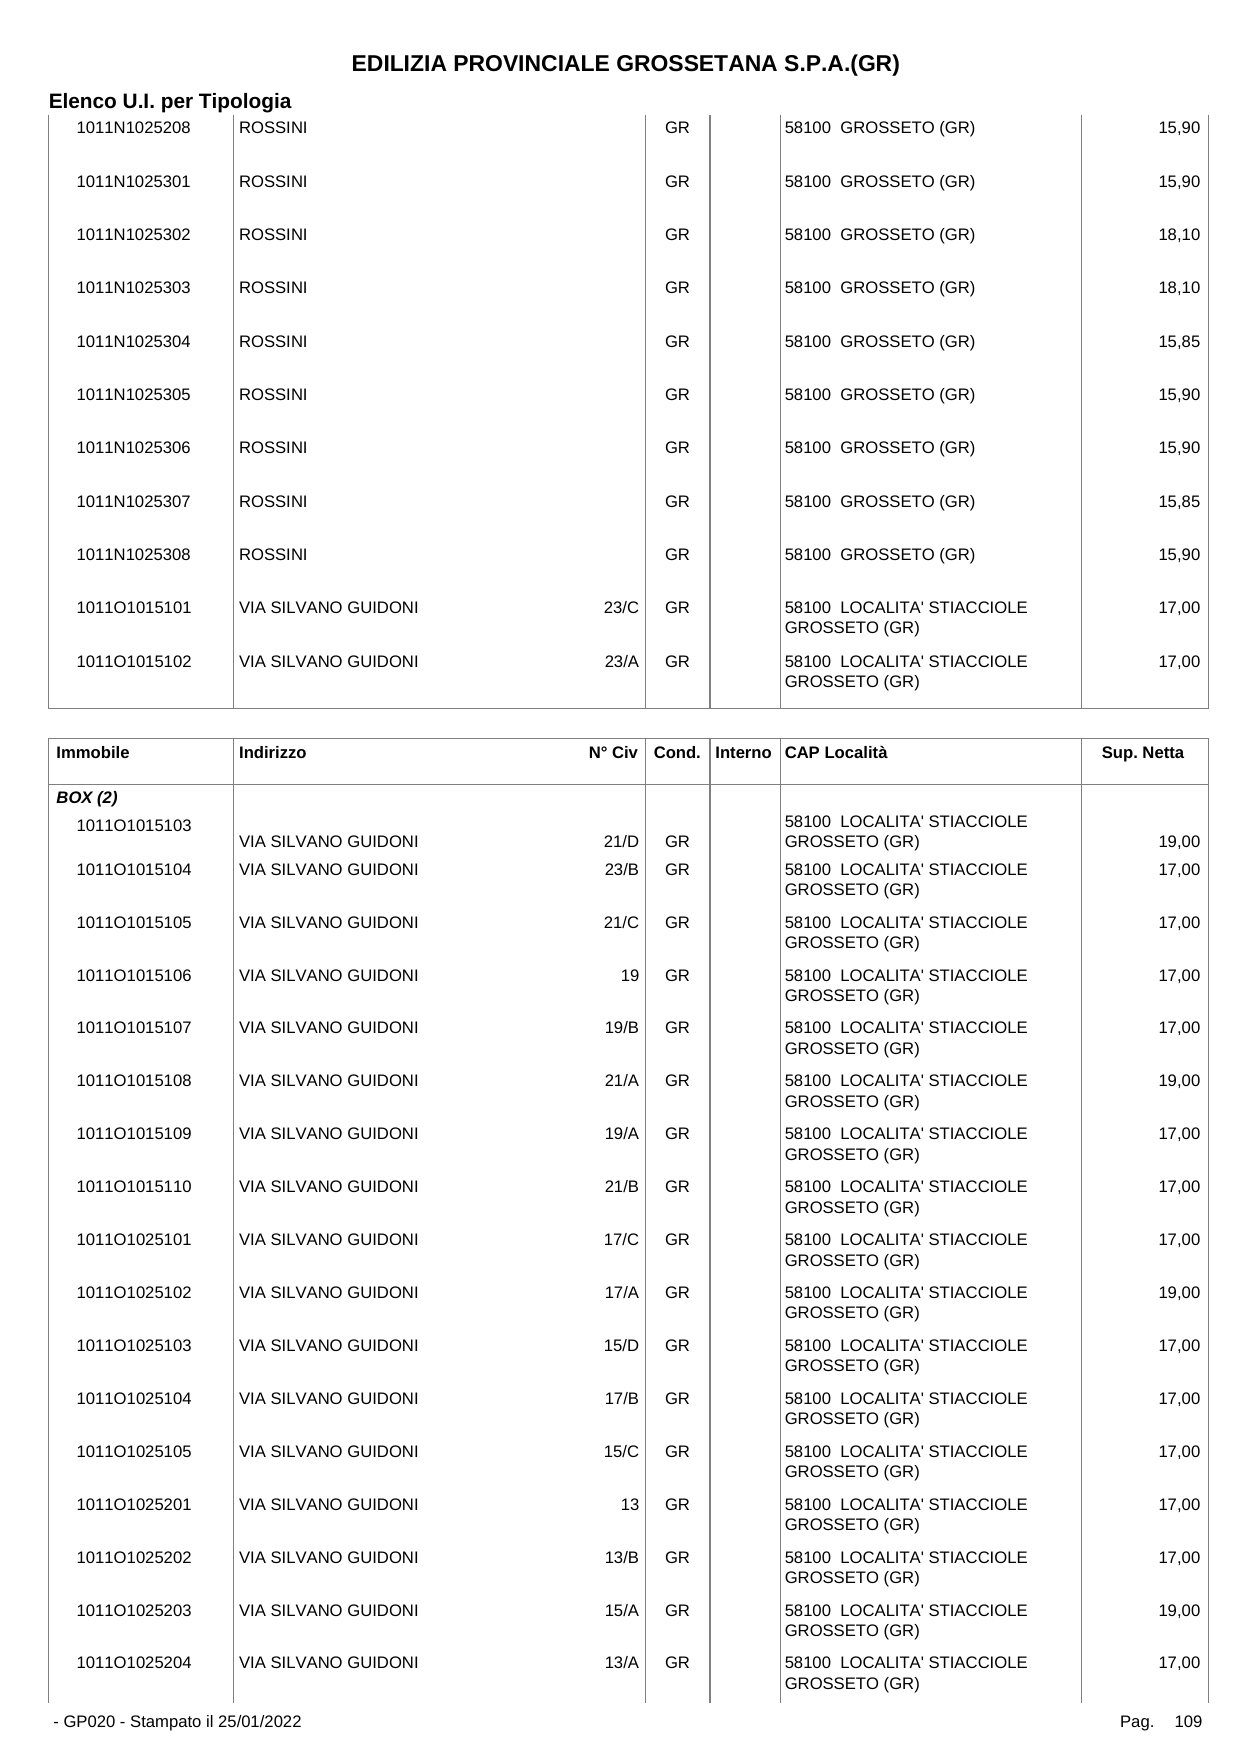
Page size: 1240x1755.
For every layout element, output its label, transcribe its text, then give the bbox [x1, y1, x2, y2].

table_header Indirizzo [234, 739, 588, 784]
table_cell 21/D [589, 785, 645, 856]
table_cell 58100 GROSSETO (GR) [781, 168, 1081, 221]
table_cell [589, 541, 645, 594]
table_cell [711, 168, 780, 221]
table_cell [589, 381, 645, 434]
table_cell 1011N1025208 [49, 115, 233, 168]
table_cell 19,00 [1082, 1280, 1208, 1332]
table_cell GR [646, 1280, 709, 1332]
table_cell VIA SILVANO GUIDONI [234, 1491, 588, 1544]
table_cell 23/C [589, 595, 645, 648]
table_cell 1011N1025305 [49, 381, 233, 434]
table_cell 17,00 [1082, 595, 1208, 648]
table_cell 17,00 [1082, 962, 1208, 1015]
table_cell GR [646, 488, 709, 541]
table_cell 58100 GROSSETO (GR) [781, 328, 1081, 381]
table_cell [711, 1015, 780, 1068]
table_cell 17,00 [1082, 1544, 1208, 1597]
table_cell 18,10 [1082, 275, 1208, 328]
table_cell 18,10 [1082, 221, 1208, 274]
table_cell [711, 1544, 780, 1597]
table_cell VIA SILVANO GUIDONI [234, 962, 588, 1015]
table_cell GR [646, 1121, 709, 1174]
table_cell 58100 LOCALITA' STIACCIOLE GROSSETO (GR) [781, 909, 1081, 962]
table_cell [711, 1333, 780, 1385]
table_cell 1011O1015108 [49, 1068, 233, 1121]
table_cell 15/D [589, 1333, 645, 1385]
table_cell 58100 LOCALITA' STIACCIOLE GROSSETO (GR) [781, 1068, 1081, 1121]
table_cell 19/B [589, 1015, 645, 1068]
table_cell 58100 LOCALITA' STIACCIOLE GROSSETO (GR) [781, 595, 1081, 648]
table_cell [711, 435, 780, 488]
table_cell VIA SILVANO GUIDONI [234, 1015, 588, 1068]
table_cell 15,90 [1082, 541, 1208, 594]
table_cell 1011O1025203 [49, 1597, 233, 1650]
table_cell 1011O1025105 [49, 1438, 233, 1491]
table_header Interno [711, 739, 780, 784]
table_cell GR [646, 1227, 709, 1279]
table_cell ROSSINI [234, 221, 588, 274]
table_cell 58100 LOCALITA' STIACCIOLE GROSSETO (GR) [781, 1597, 1081, 1650]
table_cell 17,00 [1082, 1015, 1208, 1068]
table_cell 58100 LOCALITA' STIACCIOLE GROSSETO (GR) [781, 1280, 1081, 1332]
table_cell 17,00 [1082, 1491, 1208, 1544]
table_cell [711, 1174, 780, 1227]
table_cell 1011O1015101 [49, 595, 233, 648]
table_cell [589, 435, 645, 488]
table_cell GR [646, 785, 709, 856]
table_cell GR [646, 1015, 709, 1068]
table_cell 15,85 [1082, 488, 1208, 541]
table_cell 21/C [589, 909, 645, 962]
table_cell 58100 LOCALITA' STIACCIOLE GROSSETO (GR) [781, 1491, 1081, 1544]
table_cell ROSSINI [234, 488, 588, 541]
table_cell VIA SILVANO GUIDONI [234, 648, 588, 708]
table_cell VIA SILVANO GUIDONI [234, 856, 588, 909]
table_cell 1011N1025308 [49, 541, 233, 594]
table_cell 58100 LOCALITA' STIACCIOLE GROSSETO (GR) [781, 1015, 1081, 1068]
table_cell 23/A [589, 648, 645, 708]
table_cell [711, 488, 780, 541]
table_cell 1011O1025101 [49, 1227, 233, 1279]
table_cell 58100 LOCALITA' STIACCIOLE GROSSETO (GR) [781, 1333, 1081, 1385]
table_cell [589, 328, 645, 381]
table_cell 13/A [589, 1650, 645, 1703]
table_cell [711, 856, 780, 909]
table_cell 13 [589, 1491, 645, 1544]
table_cell 17,00 [1082, 648, 1208, 708]
table_cell GR [646, 1491, 709, 1544]
table_cell [711, 785, 780, 856]
table_cell 58100 GROSSETO (GR) [781, 435, 1081, 488]
table_cell ROSSINI [234, 168, 588, 221]
table_cell GR [646, 1068, 709, 1121]
table_cell [711, 1650, 780, 1703]
table_cell ROSSINI [234, 275, 588, 328]
table_cell 58100 LOCALITA' STIACCIOLE GROSSETO (GR) [781, 1544, 1081, 1597]
table_cell 58100 GROSSETO (GR) [781, 381, 1081, 434]
table_cell 1011O1025202 [49, 1544, 233, 1597]
table_cell [711, 595, 780, 648]
table_cell 58100 LOCALITA' STIACCIOLE GROSSETO (GR) [781, 785, 1081, 856]
table_cell [711, 1121, 780, 1174]
table_cell BOX (2) 1011O1015103 [49, 785, 233, 856]
table_cell 19/A [589, 1121, 645, 1174]
table_cell 15,90 [1082, 115, 1208, 168]
table_cell 17,00 [1082, 1385, 1208, 1438]
table_cell 1011O1015110 [49, 1174, 233, 1227]
table_cell 58100 LOCALITA' STIACCIOLE GROSSETO (GR) [781, 648, 1081, 708]
table_header Cond. [646, 739, 709, 784]
table_cell GR [646, 1385, 709, 1438]
table_cell [711, 1597, 780, 1650]
table_cell GR [646, 541, 709, 594]
table_cell 19,00 [1082, 1068, 1208, 1121]
table_cell 58100 GROSSETO (GR) [781, 275, 1081, 328]
table_header Sup. Netta [1082, 739, 1208, 784]
table_cell GR [646, 962, 709, 1015]
table_cell GR [646, 595, 709, 648]
table_cell ROSSINI [234, 435, 588, 488]
table_cell 21/B [589, 1174, 645, 1227]
table_cell [711, 221, 780, 274]
table_cell 15,90 [1082, 168, 1208, 221]
table_cell [711, 1385, 780, 1438]
table_cell [711, 115, 780, 168]
table_cell GR [646, 648, 709, 708]
table_cell GR [646, 1544, 709, 1597]
table_cell ROSSINI [234, 328, 588, 381]
table_cell GR [646, 115, 709, 168]
table_cell VIA SILVANO GUIDONI [234, 1227, 588, 1279]
table_cell VIA SILVANO GUIDONI [234, 1174, 588, 1227]
table_cell [589, 115, 645, 168]
table_cell 1011O1015107 [49, 1015, 233, 1068]
table_cell ROSSINI [234, 541, 588, 594]
table_cell 58100 GROSSETO (GR) [781, 115, 1081, 168]
table_cell GR [646, 275, 709, 328]
table_cell 1011N1025303 [49, 275, 233, 328]
table_cell 58100 LOCALITA' STIACCIOLE GROSSETO (GR) [781, 962, 1081, 1015]
table_cell [589, 168, 645, 221]
table_cell 17,00 [1082, 1174, 1208, 1227]
table_cell 58100 GROSSETO (GR) [781, 488, 1081, 541]
table_cell 1011O1015109 [49, 1121, 233, 1174]
table_cell VIA SILVANO GUIDONI [234, 785, 588, 856]
table_cell [711, 541, 780, 594]
table_cell GR [646, 221, 709, 274]
table_cell 58100 GROSSETO (GR) [781, 541, 1081, 594]
table_cell [711, 909, 780, 962]
table_cell GR [646, 1174, 709, 1227]
table_cell 17,00 [1082, 1650, 1208, 1703]
table_cell 1011O1025103 [49, 1333, 233, 1385]
table_cell 1011O1015102 [49, 648, 233, 708]
table_cell 1011N1025304 [49, 328, 233, 381]
table_cell 1011O1025201 [49, 1491, 233, 1544]
table_cell 17/C [589, 1227, 645, 1279]
table_cell 19,00 [1082, 785, 1208, 856]
table_cell 1011O1015105 [49, 909, 233, 962]
table_cell GR [646, 1333, 709, 1385]
table_cell 1011O1015106 [49, 962, 233, 1015]
table_cell 17,00 [1082, 1333, 1208, 1385]
table_cell GR [646, 328, 709, 381]
table_cell VIA SILVANO GUIDONI [234, 1121, 588, 1174]
table_cell VIA SILVANO GUIDONI [234, 909, 588, 962]
table_cell 15,85 [1082, 328, 1208, 381]
table_cell [711, 1227, 780, 1279]
table_cell 1011O1015104 [49, 856, 233, 909]
table_cell 58100 LOCALITA' STIACCIOLE GROSSETO (GR) [781, 856, 1081, 909]
table_cell 58100 GROSSETO (GR) [781, 221, 1081, 274]
table_cell [711, 1280, 780, 1332]
table_cell GR [646, 856, 709, 909]
table_cell [589, 275, 645, 328]
table_cell 1011O1025204 [49, 1650, 233, 1703]
table_cell [711, 648, 780, 708]
table_cell VIA SILVANO GUIDONI [234, 1544, 588, 1597]
table_cell 1011N1025307 [49, 488, 233, 541]
table_cell 58100 LOCALITA' STIACCIOLE GROSSETO (GR) [781, 1650, 1081, 1703]
table_cell 15,90 [1082, 381, 1208, 434]
table_cell VIA SILVANO GUIDONI [234, 1597, 588, 1650]
table_cell VIA SILVANO GUIDONI [234, 1333, 588, 1385]
table_cell 17,00 [1082, 1227, 1208, 1279]
table_cell [711, 962, 780, 1015]
table_cell 58100 LOCALITA' STIACCIOLE GROSSETO (GR) [781, 1121, 1081, 1174]
table_cell GR [646, 1438, 709, 1491]
table_cell 17,00 [1082, 856, 1208, 909]
table_cell 17/B [589, 1385, 645, 1438]
table_cell ROSSINI [234, 381, 588, 434]
table_cell GR [646, 1597, 709, 1650]
table_cell [711, 275, 780, 328]
table_cell [589, 221, 645, 274]
table_cell 1011N1025306 [49, 435, 233, 488]
table_cell [589, 488, 645, 541]
table_cell 17/A [589, 1280, 645, 1332]
table_cell GR [646, 1650, 709, 1703]
table_cell VIA SILVANO GUIDONI [234, 1280, 588, 1332]
table_cell 1011O1025102 [49, 1280, 233, 1332]
table_cell ROSSINI [234, 115, 588, 168]
table_cell 15,90 [1082, 435, 1208, 488]
table_cell 58100 LOCALITA' STIACCIOLE GROSSETO (GR) [781, 1227, 1081, 1279]
table_cell GR [646, 435, 709, 488]
table_header Immobile [49, 739, 233, 784]
table_cell 19,00 [1082, 1597, 1208, 1650]
table_cell [711, 381, 780, 434]
table_header CAP Località [781, 739, 1081, 784]
table_cell 1011N1025301 [49, 168, 233, 221]
table_cell 58100 LOCALITA' STIACCIOLE GROSSETO (GR) [781, 1385, 1081, 1438]
table_cell [711, 1068, 780, 1121]
table_cell 23/B [589, 856, 645, 909]
table_cell 17,00 [1082, 909, 1208, 962]
table_cell VIA SILVANO GUIDONI [234, 1068, 588, 1121]
table_cell [711, 328, 780, 381]
table_cell 19 [589, 962, 645, 1015]
table_cell 13/B [589, 1544, 645, 1597]
table_cell 15/A [589, 1597, 645, 1650]
table_cell VIA SILVANO GUIDONI [234, 1650, 588, 1703]
table_cell 1011N1025302 [49, 221, 233, 274]
table_cell GR [646, 168, 709, 221]
table_cell 17,00 [1082, 1121, 1208, 1174]
table_header N° Civ [589, 739, 645, 784]
table_cell VIA SILVANO GUIDONI [234, 595, 588, 648]
table_cell GR [646, 909, 709, 962]
table_cell 58100 LOCALITA' STIACCIOLE GROSSETO (GR) [781, 1438, 1081, 1491]
table_cell VIA SILVANO GUIDONI [234, 1438, 588, 1491]
table_cell 58100 LOCALITA' STIACCIOLE GROSSETO (GR) [781, 1174, 1081, 1227]
table_cell 21/A [589, 1068, 645, 1121]
table_cell 1011O1025104 [49, 1385, 233, 1438]
table_cell GR [646, 381, 709, 434]
table_cell 15/C [589, 1438, 645, 1491]
table_cell [711, 1438, 780, 1491]
table_cell [711, 1491, 780, 1544]
table_cell VIA SILVANO GUIDONI [234, 1385, 588, 1438]
table_cell 17,00 [1082, 1438, 1208, 1491]
